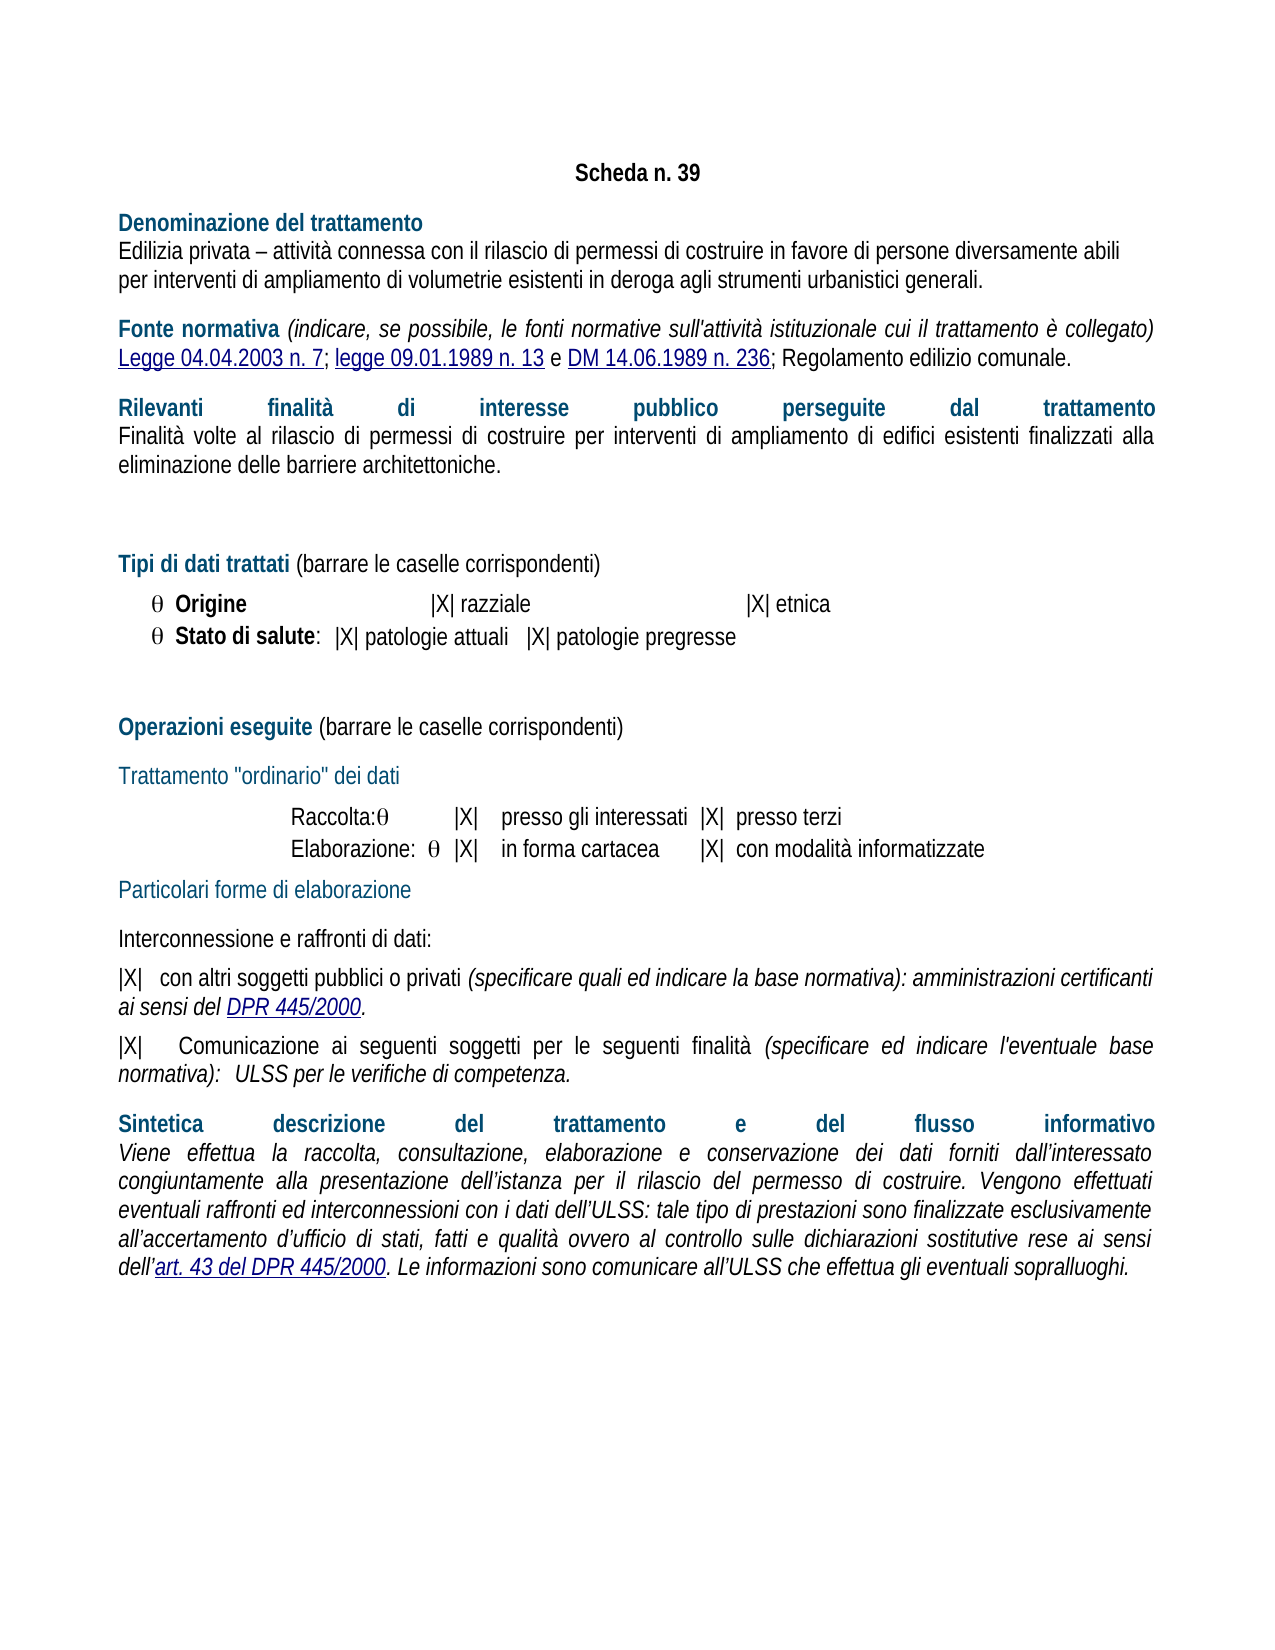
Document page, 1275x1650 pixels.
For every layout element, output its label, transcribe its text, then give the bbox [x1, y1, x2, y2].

table_header |X| presso gli interessati [447, 800, 693, 832]
table_cell  Stato di salute: [149, 620, 327, 652]
text Sintetica descrizione del trattamento e del flusso informativo Viene effettua la raccolta, consultazione, elaborazione e conservazione dei dati forniti dall’interessato congiuntamente alla presentazione dell’istanza per il rilascio del permesso di costruire. Vengono effettuati eventuali raffronti ed interconnessioni con i dati dell’ULSS: tale tipo di prestazioni sono finalizzate esclusivamente all’accertamento d’ufficio di stati, fatti e qualità ovvero al controllo sulle dichiarazioni sostitutive rese ai sensi dell’art. 43 del DPR 445/2000. Le informazioni sono comunicare all’ULSS che effettua gli eventuali sopralluoghi. [118, 1109, 1157, 1281]
text Fonte normativa (indicare, se possibile, le fonti normative sull'attività istituzionale cui il trattamento è collegato) Legge 04.04.2003 n. 7; legge 09.01.1989 n. 13 e DM 14.06.1989 n. 236; Regolamento edilizio comunale. [118, 314, 1157, 372]
table_header Raccolta: [283, 800, 447, 832]
text Operazioni eseguite (barrare le caselle corrispondenti) [118, 712, 1157, 740]
text |X| Comunicazione ai seguenti soggetti per le seguenti finalità (specificare ed indicare l'eventuale base normativa): ULSS per le verifiche di competenza. [118, 1031, 1157, 1088]
table_header |X| presso terzi [693, 800, 992, 832]
table_cell |X| patologie attuali [327, 620, 519, 652]
text Trattamento "ordinario" dei dati [118, 761, 1157, 790]
table_header |X| etnica [744, 588, 1126, 620]
text Interconnessione e raffronti di dati: [118, 924, 1157, 953]
table_cell |X| patologie pregresse [519, 620, 741, 652]
table_cell Elaborazione:  [283, 832, 447, 864]
table_cell |X| in forma cartacea [447, 832, 693, 864]
table_cell [741, 620, 748, 652]
text |X| con altri soggetti pubblici o privati (specificare quali ed indicare la base normativa): amministrazioni certificanti ai sensi del DPR 445/2000. [118, 963, 1157, 1020]
table_header |X| razziale [423, 588, 744, 620]
text Tipi di dati trattati (barrare le caselle corrispondenti) [118, 549, 1157, 577]
text Rilevanti finalità di interesse pubblico perseguite dal trattamento Finalità volte al rilascio di permessi di costruire per interventi di ampliamento di edifici esistenti finalizzati alla eliminazione delle barriere architettoniche. [118, 392, 1157, 478]
text Particolari forme di elaborazione [118, 874, 1157, 903]
table_cell [748, 620, 1104, 652]
text Scheda n. 39 [118, 158, 1157, 187]
table_header  Origine [149, 588, 423, 620]
table_cell |X| con modalità informatizzate [693, 832, 992, 864]
table_cell [1104, 620, 1126, 652]
text Denominazione del trattamento Edilizia privata – attività connessa con il rilascio di permessi di costruire in favore di persone diversamente abili per interventi di ampliamento di volumetrie esistenti in deroga agli strumenti urbanistici generali. [118, 208, 1157, 293]
